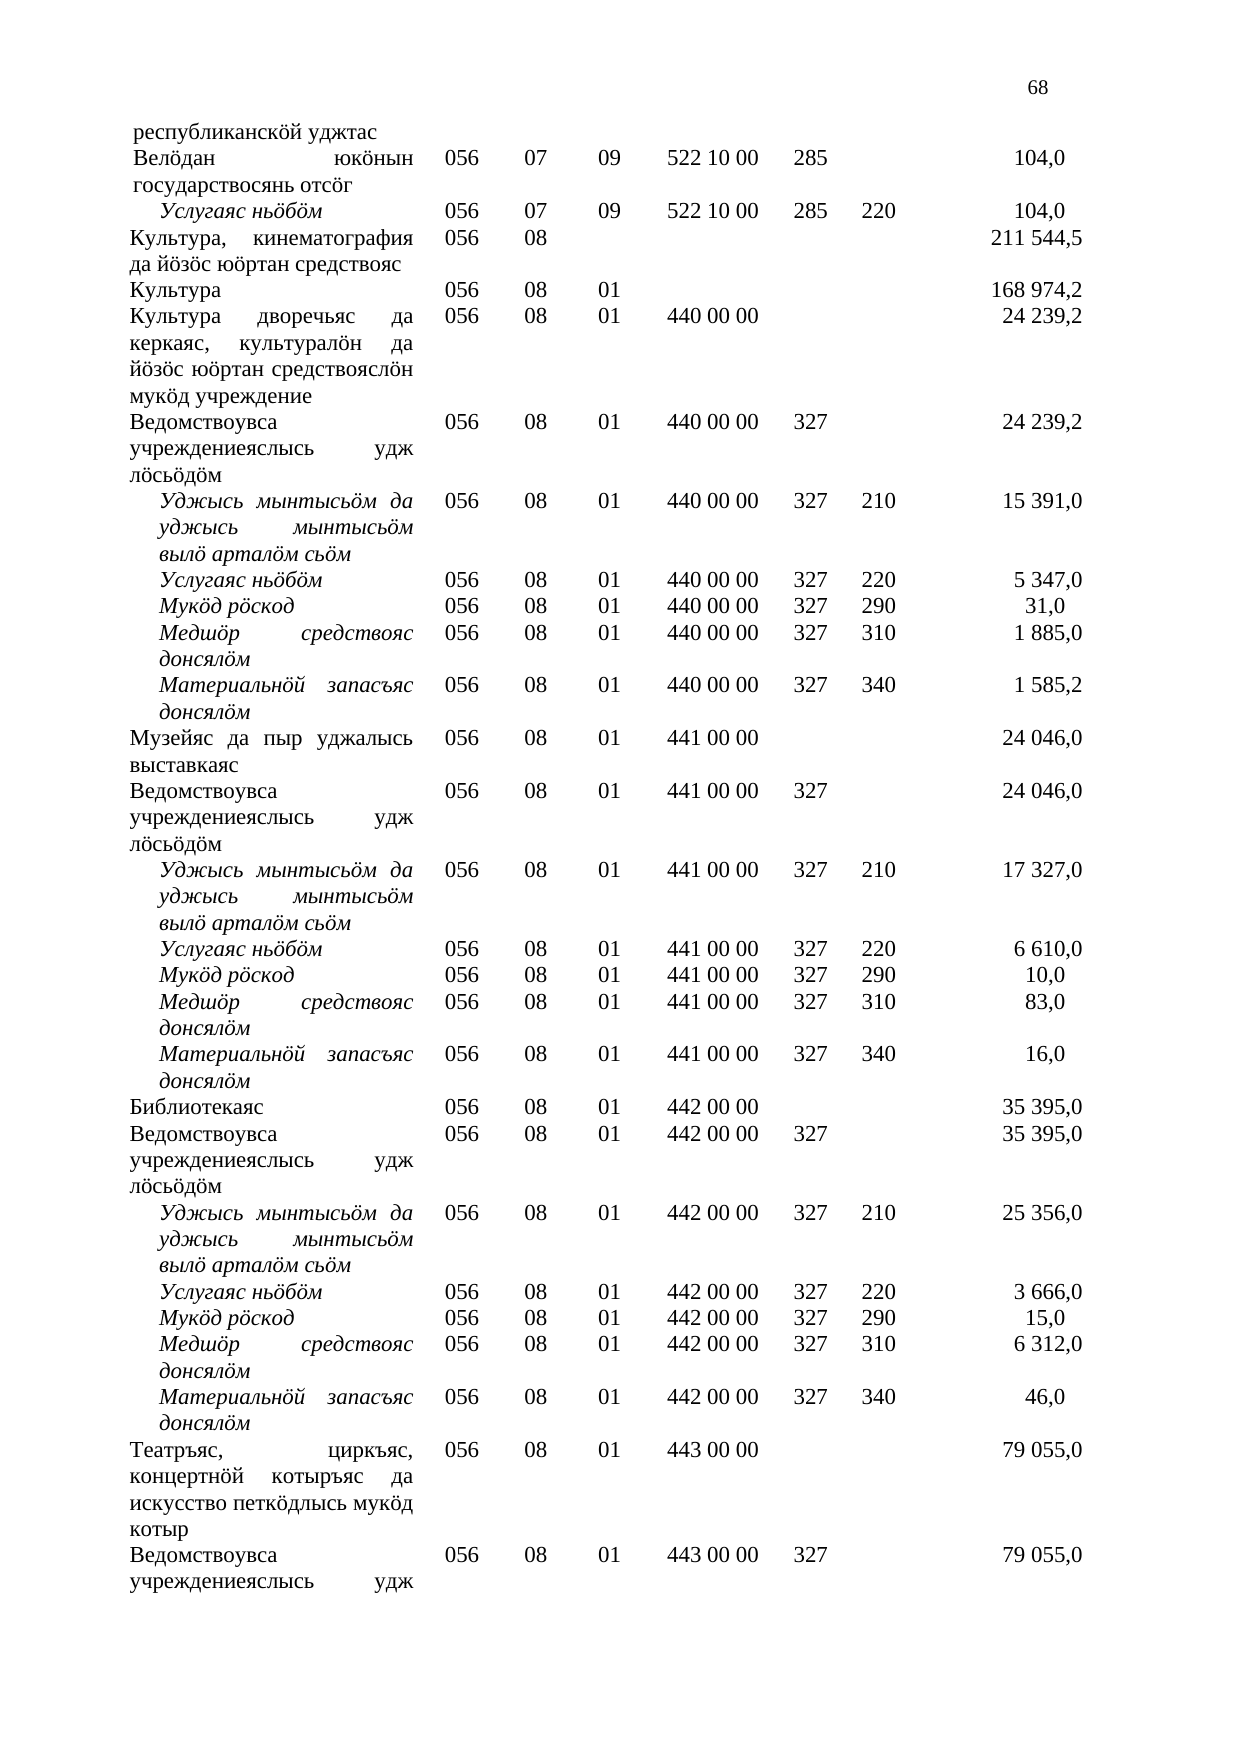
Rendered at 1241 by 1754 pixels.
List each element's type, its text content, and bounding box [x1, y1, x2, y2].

table_cell 441 00 00 [646, 935, 779, 961]
table_cell 440 00 00 [646, 566, 779, 592]
table_cell 327 [779, 1304, 842, 1330]
table_cell [779, 303, 842, 408]
table_cell 442 00 00 [646, 1199, 779, 1278]
table_cell 07 [499, 145, 572, 197]
table_cell 056 [425, 1199, 498, 1278]
table_cell Уджысь мынтысьöм да уджысь мынтысьöм вылö арталöм сьöм [118, 1199, 425, 1278]
table_cell 08 [499, 1330, 572, 1383]
table_cell 056 [425, 224, 498, 276]
table_cell Медшöр средствояс донсялöм [118, 1330, 425, 1383]
table_cell Медшöр средствояс донсялöм [118, 988, 425, 1041]
table_cell 01 [573, 935, 646, 961]
table_cell 442 00 00 [646, 1120, 779, 1199]
table_cell [499, 118, 572, 144]
table_cell Услугаяс ньöбöм [118, 566, 425, 592]
table_cell [842, 1541, 916, 1594]
table_cell 056 [425, 1120, 498, 1199]
table_cell 443 00 00 [646, 1541, 779, 1594]
table_cell 440 00 00 [646, 593, 779, 619]
table_cell Библиотекаяс [118, 1093, 425, 1119]
table_cell 522 10 00 [646, 145, 779, 197]
table_cell [646, 118, 779, 144]
table_cell 01 [573, 672, 646, 724]
table_cell 056 [425, 935, 498, 961]
table_cell [425, 118, 498, 144]
table_cell 327 [779, 1330, 842, 1383]
table_cell Ведомствоувса учреждениеяслысь удж лöсьöдöм [118, 1120, 425, 1199]
table_cell 01 [573, 1278, 646, 1304]
table_cell [842, 408, 916, 487]
table_cell 310 [842, 1330, 916, 1383]
table_cell 1 585,2 [916, 672, 1094, 724]
table_cell 056 [425, 408, 498, 487]
table_cell Уджысь мынтысьöм да уджысь мынтысьöм вылö арталöм сьöм [118, 487, 425, 566]
table_cell 442 00 00 [646, 1383, 779, 1436]
table_cell 08 [499, 1093, 572, 1119]
table_cell 056 [425, 145, 498, 197]
table_cell [779, 276, 842, 303]
table_cell 327 [779, 619, 842, 672]
table_cell 056 [425, 1383, 498, 1436]
table_cell 327 [779, 593, 842, 619]
table_cell 340 [842, 672, 916, 724]
table_cell 290 [842, 961, 916, 988]
table_cell [842, 724, 916, 777]
table_cell 327 [779, 935, 842, 961]
table_cell [842, 118, 916, 144]
table_cell 08 [499, 487, 572, 566]
table_cell 442 00 00 [646, 1093, 779, 1119]
table_cell 442 00 00 [646, 1304, 779, 1330]
table_cell [842, 303, 916, 408]
table_cell Театръяс, циркъяс, концертнöй котыръяс да искусство петкöдлысь мукöд котыр [118, 1436, 425, 1541]
table_cell 104,0 [916, 145, 1094, 197]
table_cell Медшöр средствояс донсялöм [118, 619, 425, 672]
table_cell 056 [425, 619, 498, 672]
table_cell 16,0 [916, 1041, 1094, 1093]
table_cell 327 [779, 1383, 842, 1436]
table_cell 442 00 00 [646, 1278, 779, 1304]
table_cell 442 00 00 [646, 1330, 779, 1383]
table_cell 443 00 00 [646, 1436, 779, 1541]
table_cell 440 00 00 [646, 487, 779, 566]
table_cell 441 00 00 [646, 961, 779, 988]
table_cell 327 [779, 1041, 842, 1093]
table_cell 46,0 [916, 1383, 1094, 1436]
table_cell 056 [425, 961, 498, 988]
table_cell Мукöд рöскод [118, 961, 425, 988]
table_cell 01 [573, 303, 646, 408]
table_cell 01 [573, 619, 646, 672]
table_cell 340 [842, 1383, 916, 1436]
table_cell 01 [573, 1541, 646, 1594]
table_cell 01 [573, 1383, 646, 1436]
table_cell 441 00 00 [646, 777, 779, 856]
table_cell 08 [499, 1304, 572, 1330]
table_cell 08 [499, 672, 572, 724]
table_cell 08 [499, 276, 572, 303]
table_cell 327 [779, 856, 842, 935]
table_cell республиканскöй уджтас [118, 118, 425, 144]
table_cell Велöдан юкöнын государствосянь отсöг [118, 145, 425, 197]
table_cell 210 [842, 487, 916, 566]
table_cell 08 [499, 1383, 572, 1436]
table_cell 327 [779, 777, 842, 856]
table_cell 327 [779, 1120, 842, 1199]
table_cell 01 [573, 777, 646, 856]
table_cell 01 [573, 1304, 646, 1330]
table_cell [779, 724, 842, 777]
table_cell 440 00 00 [646, 619, 779, 672]
table_cell 08 [499, 1120, 572, 1199]
table_cell [842, 276, 916, 303]
table_cell Материальнöй запасъяс донсялöм [118, 672, 425, 724]
table_cell 310 [842, 988, 916, 1041]
table_cell Уджысь мынтысьöм да уджысь мынтысьöм вылö арталöм сьöм [118, 856, 425, 935]
table_cell Мукöд рöскод [118, 593, 425, 619]
table_cell 01 [573, 593, 646, 619]
table_cell 17 327,0 [916, 856, 1094, 935]
table_cell 327 [779, 408, 842, 487]
table_cell Услугаяс ньöбöм [118, 1278, 425, 1304]
table_cell 056 [425, 593, 498, 619]
table_cell 24 046,0 [916, 724, 1094, 777]
table_cell 327 [779, 566, 842, 592]
table_cell 24 239,2 [916, 303, 1094, 408]
table_cell 056 [425, 566, 498, 592]
table_cell 10,0 [916, 961, 1094, 988]
table_cell 327 [779, 672, 842, 724]
table_cell [842, 1093, 916, 1119]
table_cell 24 046,0 [916, 777, 1094, 856]
table_cell 08 [499, 777, 572, 856]
table_cell 056 [425, 777, 498, 856]
table_cell 056 [425, 988, 498, 1041]
table_cell 3 666,0 [916, 1278, 1094, 1304]
table_cell 285 [779, 145, 842, 197]
table_cell [842, 1120, 916, 1199]
table_cell Услугаяс ньöбöм [118, 935, 425, 961]
table_cell 440 00 00 [646, 408, 779, 487]
table_cell 327 [779, 1541, 842, 1594]
table_cell 01 [573, 856, 646, 935]
table_cell 327 [779, 1278, 842, 1304]
table_cell 01 [573, 1120, 646, 1199]
table_cell 5 347,0 [916, 566, 1094, 592]
table_cell 6 312,0 [916, 1330, 1094, 1383]
table_cell 210 [842, 856, 916, 935]
table_cell 08 [499, 1436, 572, 1541]
table_cell 07 [499, 197, 572, 223]
table_cell 441 00 00 [646, 856, 779, 935]
table_cell 285 [779, 197, 842, 223]
table_cell [842, 777, 916, 856]
table_cell 210 [842, 1199, 916, 1278]
table_cell 01 [573, 487, 646, 566]
table_cell 056 [425, 1304, 498, 1330]
table_cell Услугаяс ньöбöм [118, 197, 425, 223]
table_cell [573, 224, 646, 276]
table_cell 25 356,0 [916, 1199, 1094, 1278]
table_cell [916, 118, 1094, 144]
table_cell Материальнöй запасъяс донсялöм [118, 1383, 425, 1436]
table_cell 220 [842, 1278, 916, 1304]
table_cell 220 [842, 197, 916, 223]
table_cell 01 [573, 1330, 646, 1383]
table_cell 056 [425, 1436, 498, 1541]
table_cell [573, 118, 646, 144]
table_cell 08 [499, 619, 572, 672]
table_cell Ведомствоувса учреждениеяслысь удж лöсьöдöм [118, 777, 425, 856]
table_cell 09 [573, 145, 646, 197]
table_cell 440 00 00 [646, 303, 779, 408]
table_cell 08 [499, 566, 572, 592]
table_cell 056 [425, 1541, 498, 1594]
table_cell 290 [842, 593, 916, 619]
table_cell [646, 276, 779, 303]
table_cell 327 [779, 487, 842, 566]
table_cell 08 [499, 988, 572, 1041]
table_cell 35 395,0 [916, 1120, 1094, 1199]
table_cell 01 [573, 566, 646, 592]
table_cell Культура дворечьяс да керкаяс, культуралöн да йöзöс юöртан средствояслöн мукöд учреждение [118, 303, 425, 408]
table_cell 83,0 [916, 988, 1094, 1041]
table_cell 056 [425, 672, 498, 724]
table_cell 08 [499, 935, 572, 961]
table_cell 08 [499, 303, 572, 408]
table_cell 522 10 00 [646, 197, 779, 223]
table_cell [779, 1436, 842, 1541]
table_cell 6 610,0 [916, 935, 1094, 961]
table_cell 15 391,0 [916, 487, 1094, 566]
table_cell 08 [499, 1541, 572, 1594]
table_cell 09 [573, 197, 646, 223]
table_cell 08 [499, 408, 572, 487]
table_cell 08 [499, 961, 572, 988]
table_cell 327 [779, 1199, 842, 1278]
table_cell 31,0 [916, 593, 1094, 619]
table_cell 01 [573, 724, 646, 777]
table_cell [842, 145, 916, 197]
table_cell 441 00 00 [646, 988, 779, 1041]
table_cell 220 [842, 935, 916, 961]
table_cell 79 055,0 [916, 1436, 1094, 1541]
table_cell 08 [499, 856, 572, 935]
table_cell [646, 224, 779, 276]
table_cell 441 00 00 [646, 724, 779, 777]
table_cell 01 [573, 276, 646, 303]
table_cell 441 00 00 [646, 1041, 779, 1093]
table_cell 056 [425, 276, 498, 303]
table_cell 220 [842, 566, 916, 592]
table_cell 08 [499, 724, 572, 777]
table_cell [779, 118, 842, 144]
table_cell Материальнöй запасъяс донсялöм [118, 1041, 425, 1093]
table_cell Культура [118, 276, 425, 303]
table_cell 15,0 [916, 1304, 1094, 1330]
table_cell 056 [425, 724, 498, 777]
table_cell 056 [425, 1041, 498, 1093]
table_cell Ведомствоувса учреждениеяслысь удж лöсьöдöм [118, 408, 425, 487]
table_cell 290 [842, 1304, 916, 1330]
table_cell 056 [425, 856, 498, 935]
table_cell 327 [779, 988, 842, 1041]
table_cell 310 [842, 619, 916, 672]
table_cell Ведомствоувса учреждениеяслысь удж [118, 1541, 425, 1594]
table_cell 327 [779, 961, 842, 988]
table_cell [842, 224, 916, 276]
table_cell 211 544,5 [916, 224, 1094, 276]
table_cell 01 [573, 1436, 646, 1541]
table_cell 01 [573, 1093, 646, 1119]
table_cell 056 [425, 1093, 498, 1119]
table_cell 01 [573, 1041, 646, 1093]
table_cell 24 239,2 [916, 408, 1094, 487]
table_cell 056 [425, 1330, 498, 1383]
table_cell [842, 1436, 916, 1541]
table_cell 440 00 00 [646, 672, 779, 724]
table_cell [779, 1093, 842, 1119]
table_cell 168 974,2 [916, 276, 1094, 303]
table_cell 08 [499, 1041, 572, 1093]
table_cell 35 395,0 [916, 1093, 1094, 1119]
table_cell 01 [573, 961, 646, 988]
table_cell 79 055,0 [916, 1541, 1094, 1594]
table_cell 340 [842, 1041, 916, 1093]
table_cell 056 [425, 487, 498, 566]
table_cell 01 [573, 408, 646, 487]
table_cell 08 [499, 593, 572, 619]
table_cell Мукöд рöскод [118, 1304, 425, 1330]
table_cell 104,0 [916, 197, 1094, 223]
table_cell 08 [499, 1278, 572, 1304]
table_cell 056 [425, 303, 498, 408]
table_cell 01 [573, 1199, 646, 1278]
table_cell 08 [499, 1199, 572, 1278]
table_cell 056 [425, 197, 498, 223]
table_cell 01 [573, 988, 646, 1041]
table_cell 056 [425, 1278, 498, 1304]
table_cell Музейяс да пыр уджалысь выставкаяс [118, 724, 425, 777]
table_cell [779, 224, 842, 276]
table_cell 08 [499, 224, 572, 276]
table_cell Культура, кинематография да йöзöс юöртан средствояс [118, 224, 425, 276]
table_cell 1 885,0 [916, 619, 1094, 672]
